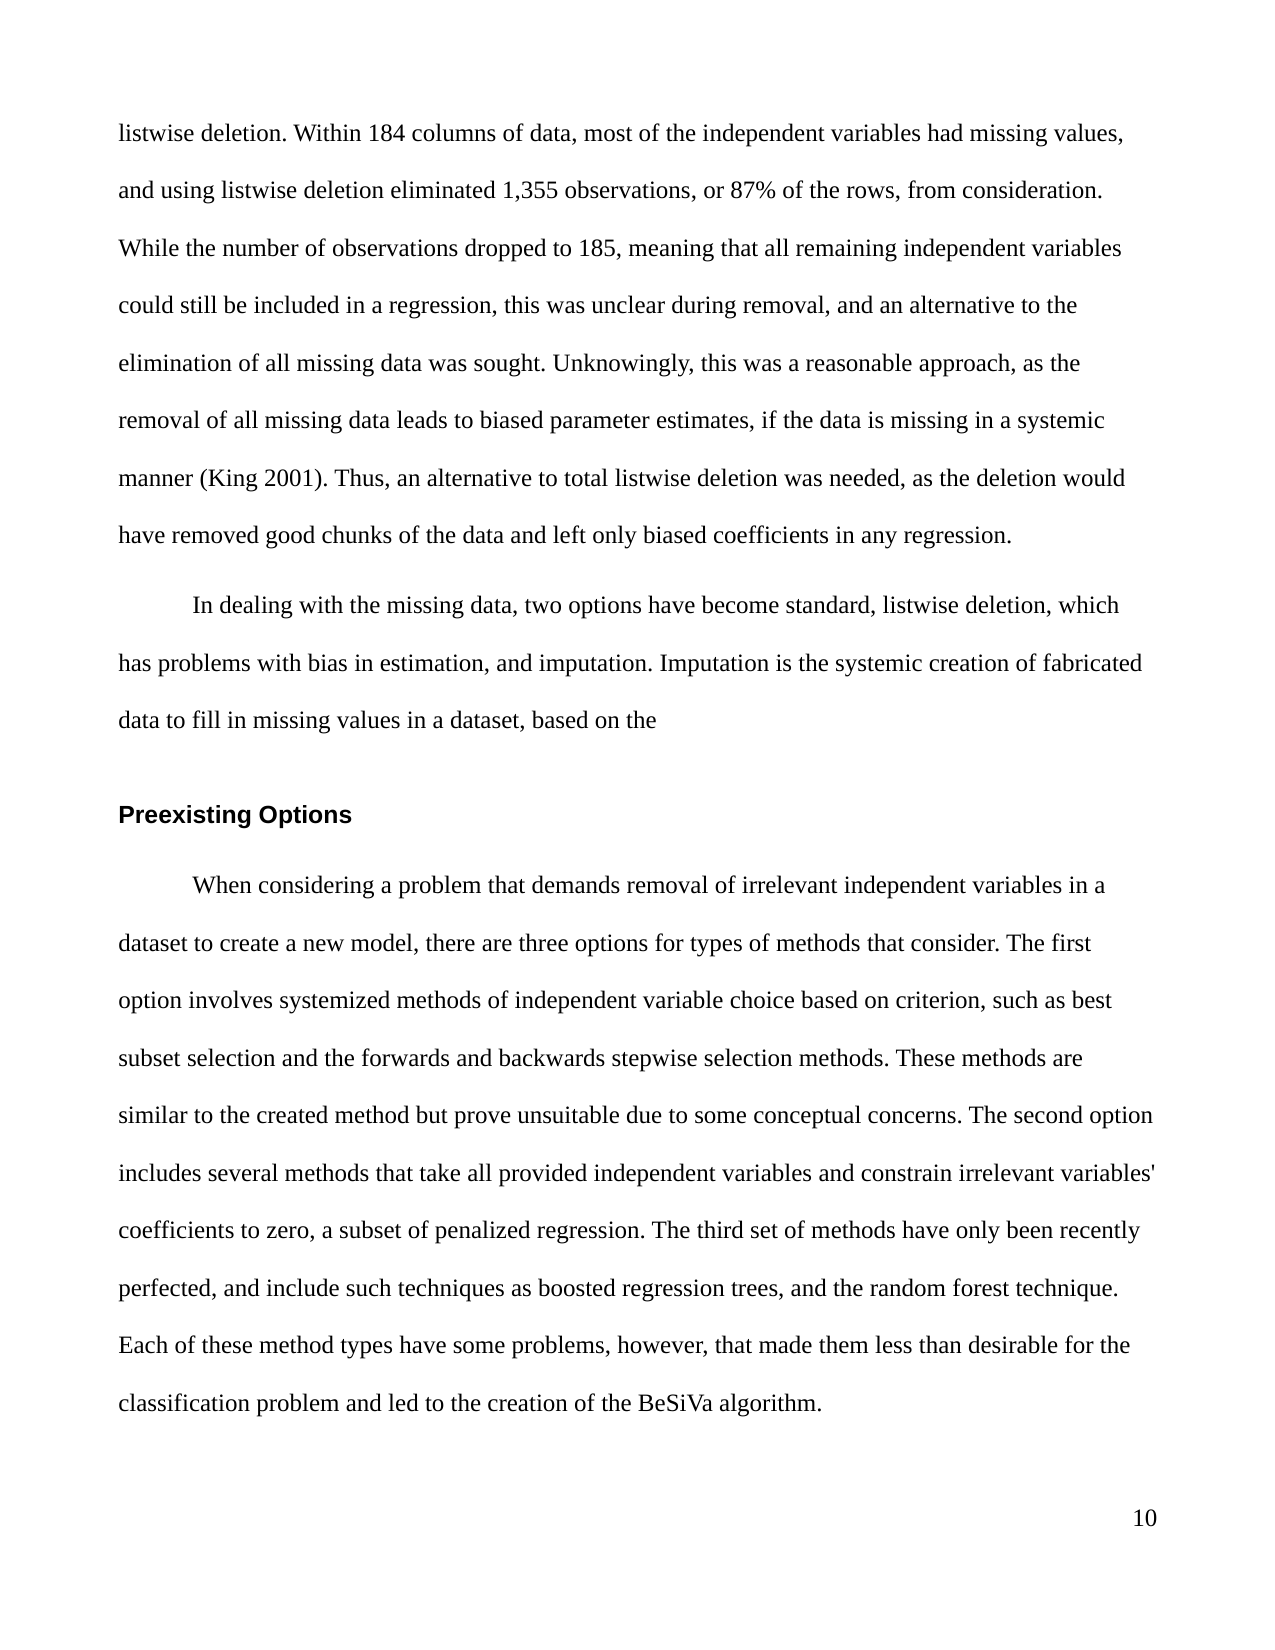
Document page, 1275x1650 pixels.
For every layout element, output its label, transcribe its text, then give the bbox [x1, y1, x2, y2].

text In dealing with the missing data, two options have become standard, listwise deletion, which has problems with bias in estimation, and imputation. Imputation is the systemic creation of fabricated data to fill in missing values in a dataset, based on the [118, 591, 1157, 734]
text When considering a problem that demands removal of irrelevant independent variables in a dataset to create a new model, there are three options for types of methods that consider. The first option involves systemized methods of independent variable choice based on criterion, such as best subset selection and the forwards and backwards stepwise selection methods. These methods are similar to the created method but prove unsuitable due to some conceptual concerns. The second option includes several methods that take all provided independent variables and constrain irrelevant variables' coefficients to zero, a subset of penalized regression. The third set of methods have only been recently perfected, and include such techniques as boosted regression trees, and the random forest technique. Each of these method types have some problems, however, that made them less than desirable for the classification problem and led to the creation of the BeSiVa algorithm. [118, 870, 1157, 1416]
subtitle Preexisting Options [118, 801, 1157, 829]
text listwise deletion. Within 184 columns of data, most of the independent variables had missing values, and using listwise deletion eliminated 1,355 observations, or 87% of the rows, from consideration. While the number of observations dropped to 185, meaning that all remaining independent variables could still be included in a regression, this was unclear during removal, and an alternative to the elimination of all missing data was sought. Unknowingly, this was a reasonable approach, as the removal of all missing data leads to biased parameter estimates, if the data is missing in a systemic manner (King 2001). Thus, an alternative to total listwise deletion was needed, as the deletion would have removed good chunks of the data and left only biased coefficients in any regression. [118, 118, 1157, 549]
